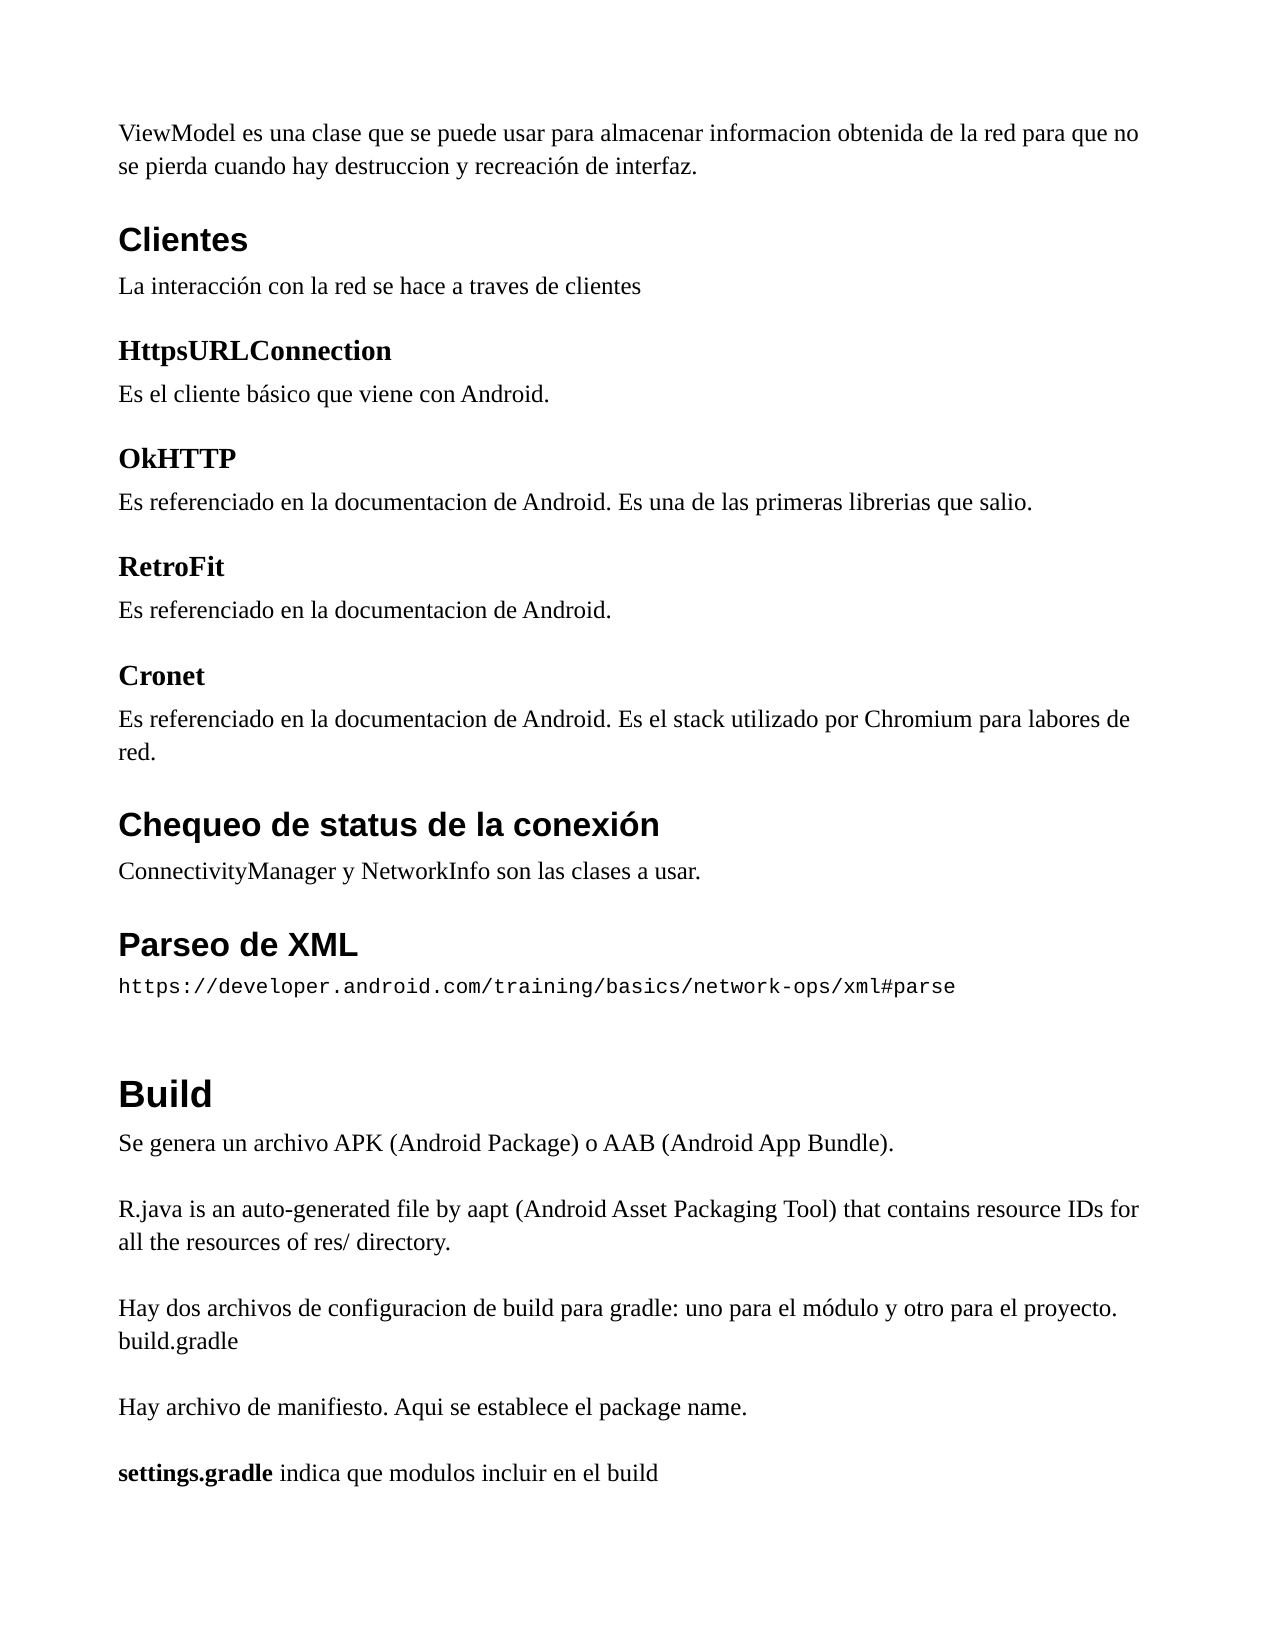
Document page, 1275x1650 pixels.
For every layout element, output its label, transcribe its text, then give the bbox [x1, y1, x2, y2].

subtitle Build [118, 1072, 1157, 1116]
text ConnectivityManager y NetworkInfo son las clases a usar. [118, 856, 1157, 885]
text Hay archivo de manifiesto. Aqui se establece el package name. [118, 1392, 1157, 1421]
subtitle Cronet [118, 658, 1157, 691]
text Se genera un archivo APK (Android Package) o AAB (Android App Bundle). [118, 1128, 1157, 1157]
text R.java is an auto-generated file by aapt (Android Asset Packaging Tool) that contains resource IDs for all the resources of res/ directory. [118, 1194, 1157, 1256]
text https://developer.android.com/training/basics/network-ops/xml#parse [118, 976, 1157, 999]
text Es referenciado en la documentacion de Android. Es una de las primeras librerias que salio. [118, 487, 1157, 516]
text Es el cliente básico que viene con Android. [118, 379, 1157, 408]
subtitle HttpsURLConnection [118, 333, 1157, 366]
text Es referenciado en la documentacion de Android. Es el stack utilizado por Chromium para labores de red. [118, 704, 1157, 765]
text settings.gradle indica que modulos incluir en el build [118, 1458, 1157, 1487]
subtitle Clientes [118, 219, 1157, 258]
text Es referenciado en la documentacion de Android. [118, 595, 1157, 624]
text La interacción con la red se hace a traves de clientes [118, 271, 1157, 299]
subtitle Chequeo de status de la conexión [118, 805, 1157, 844]
subtitle OkHTTP [118, 441, 1157, 475]
text build.gradle [118, 1326, 1157, 1355]
subtitle Parseo de XML [118, 925, 1157, 963]
subtitle RetroFit [118, 549, 1157, 583]
text ViewModel es una clase que se puede usar para almacenar informacion obtenida de la red para que no se pierda cuando hay destruccion y recreación de interfaz. [118, 118, 1157, 180]
text Hay dos archivos de configuracion de build para gradle: uno para el módulo y otro para el proyecto. [118, 1293, 1157, 1322]
